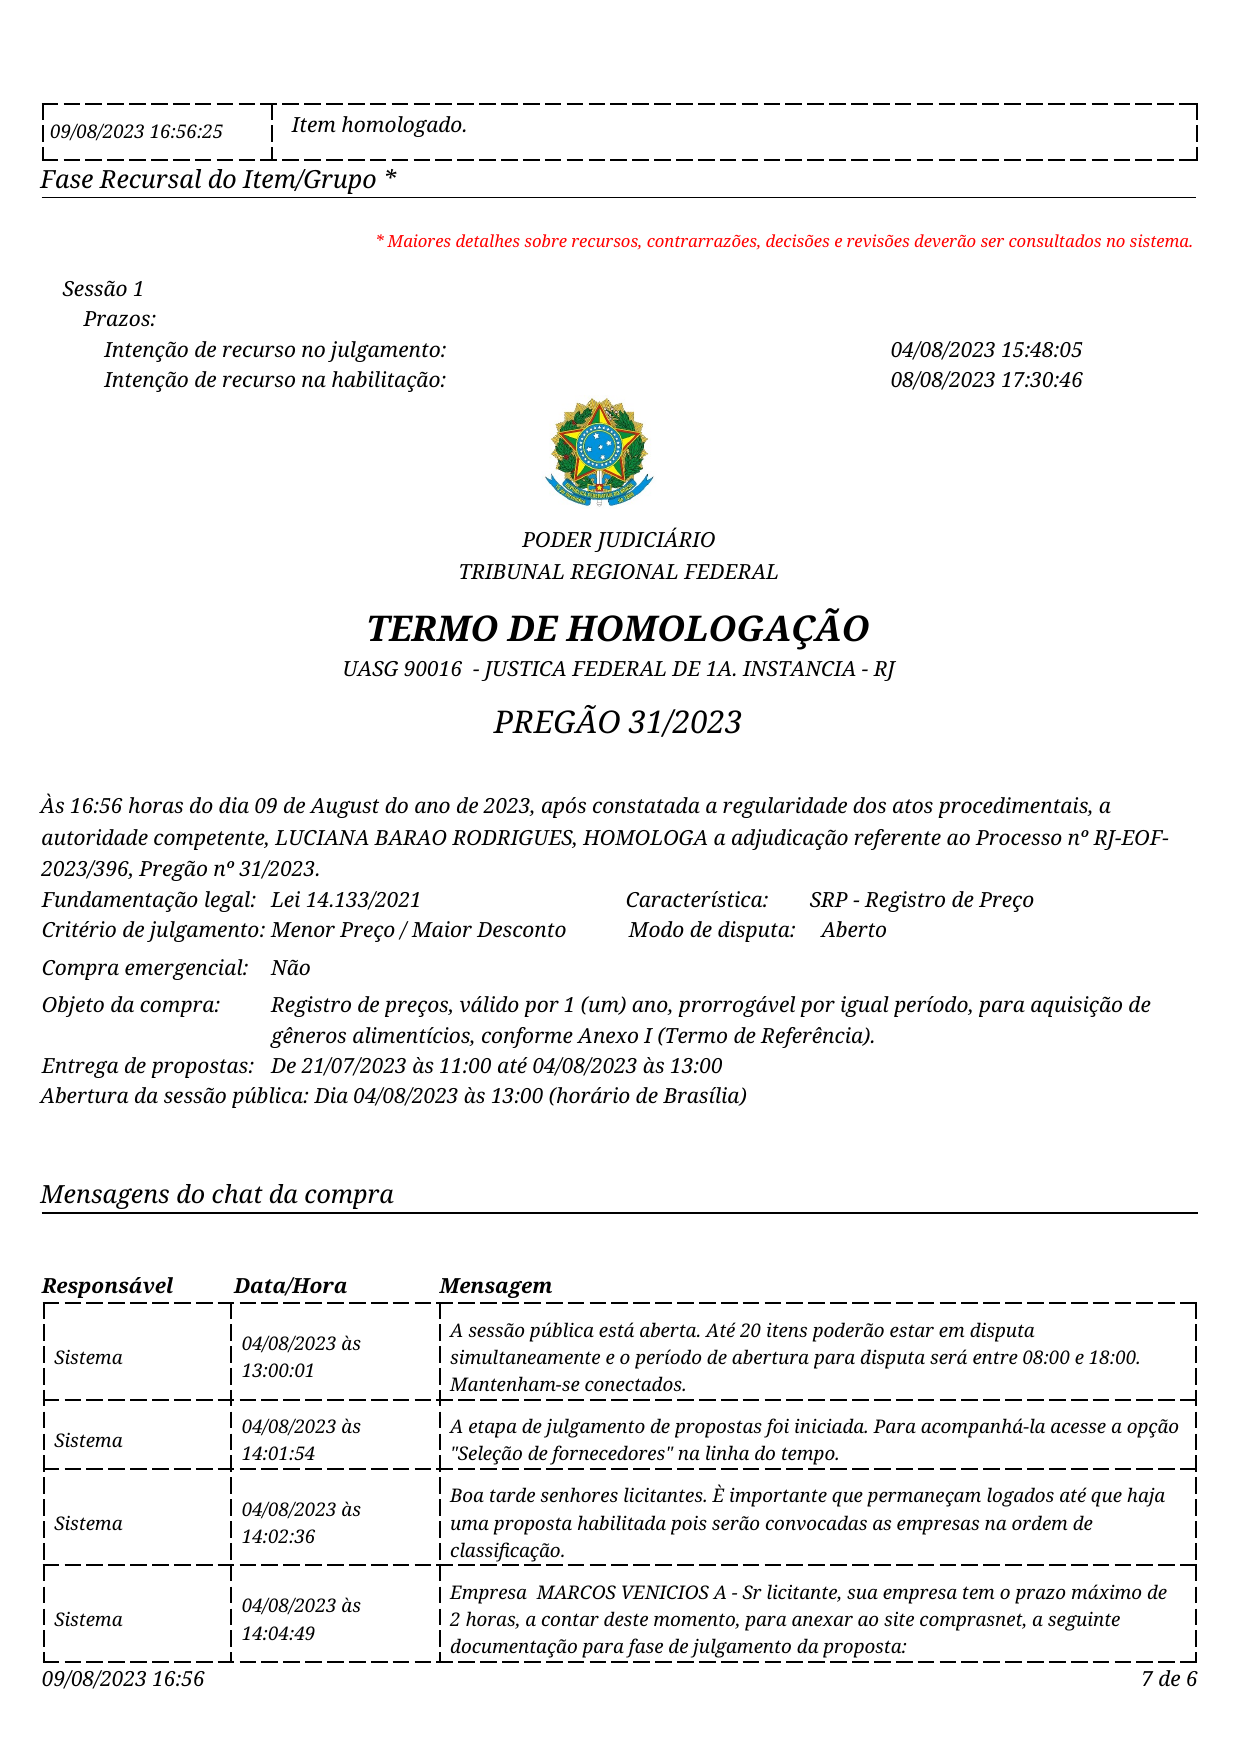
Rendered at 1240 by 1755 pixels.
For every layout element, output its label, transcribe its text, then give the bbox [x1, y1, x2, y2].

table_cell Sistema [44, 1399, 231, 1468]
table_cell De 21/07/2023 às 11:00 até 04/08/2023 às 13:00 [271, 1051, 1196, 1081]
table_cell Empresa MARCOS VENICIOS A - Sr licitante, sua empresa tem o prazo máximo de 2 horas, a contar deste momento, para anexar ao site comprasnet, a seguinte documentação para fase de julgamento da proposta: [440, 1564, 1196, 1661]
table_cell Intenção de recurso na habilitação: [63, 365, 518, 395]
text PODER JUDICIÁRIO [42, 525, 1198, 554]
table_cell 04/08/2023 às 14:04:49 [231, 1564, 439, 1661]
table_cell Critério de julgamento: [42, 916, 271, 953]
table_cell A etapa de julgamento de propostas foi iniciada. Para acompanhá-la acesse a opção "Seleção de fornecedores" na linha do tempo. [440, 1399, 1196, 1468]
table_cell Não [271, 953, 1196, 991]
table_cell Entrega de propostas: [42, 1051, 271, 1081]
text Mensagens do chat da compra [40, 1177, 1200, 1211]
table_cell Boa tarde senhores licitantes. È importante que permaneçam logados até que haja uma proposta habilitada pois serão convocadas as empresas na ordem de classificação. [440, 1468, 1196, 1564]
table_cell Intenção de recurso no julgamento: [63, 335, 518, 365]
text TRIBUNAL REGIONAL FEDERAL [42, 557, 1198, 586]
text * Maiores detalhes sobre recursos, contrarrazões, decisões e revisões deverão ser consultados no sistema. [42, 230, 1196, 253]
table_cell Registro de preços, válido por 1 (um) ano, prorrogável por igual período, para aquisição de gêneros alimentícios, conforme Anexo I (Termo de Referência). [271, 991, 1196, 1051]
table_header [518, 274, 1085, 335]
text Abertura da sessão pública: Dia 04/08/2023 às 13:00 (horário de Brasília) [40, 1081, 1200, 1110]
table_cell 04/08/2023 15:48:05 [518, 335, 1085, 365]
text Às 16:56 horas do dia 09 de August do ano de 2023, após constatada a regularidade dos atos procedimentais, a autoridade competente, LUCIANA BARAO RODRIGUES, HOMOLOGA a adjudicação referente ao Processo nº RJ-EOF-2023/396, Pregão nº 31/2023. [40, 792, 1200, 882]
subtitle PREGÃO 31/2023 [42, 700, 1198, 743]
table_cell Objeto da compra: [42, 991, 271, 1051]
table_cell Menor Preço / Maior Desconto Modo de disputa: Aberto [271, 916, 1196, 953]
table_cell 04/08/2023 às 14:02:36 [231, 1468, 439, 1564]
table_cell 04/08/2023 às 14:01:54 [231, 1399, 439, 1468]
table_header Lei 14.133/2021 Característica: SRP - Registro de Preço [271, 885, 1196, 916]
table_header Fundamentação legal: [42, 885, 271, 916]
table_cell Sistema [44, 1564, 231, 1661]
subtitle TERMO DE HOMOLOGAÇÃO [42, 603, 1198, 651]
text Fase Recursal do Item/Grupo * [40, 161, 1200, 195]
table_cell Sistema [44, 1468, 231, 1564]
table_header Sistema [44, 1302, 231, 1399]
text Responsável Data/Hora Mensagem [42, 1272, 1200, 1300]
table_header Sessão 1 Prazos: [63, 274, 518, 335]
table_cell 09/08/2023 16:56:25 [43, 103, 272, 159]
table_cell Compra emergencial: [42, 953, 271, 991]
table_cell 08/08/2023 17:30:46 [518, 365, 1085, 395]
table_cell Item homologado. [272, 103, 1197, 159]
table_header A sessão pública está aberta. Até 20 itens poderão estar em disputa simultaneamente e o período de abertura para disputa será entre 08:00 e 18:00. Mantenham-se conectados. [440, 1302, 1196, 1399]
table_header 04/08/2023 às 13:00:01 [231, 1302, 439, 1399]
text UASG 90016 - JUSTICA FEDERAL DE 1A. INSTANCIA - RJ [42, 654, 1198, 683]
